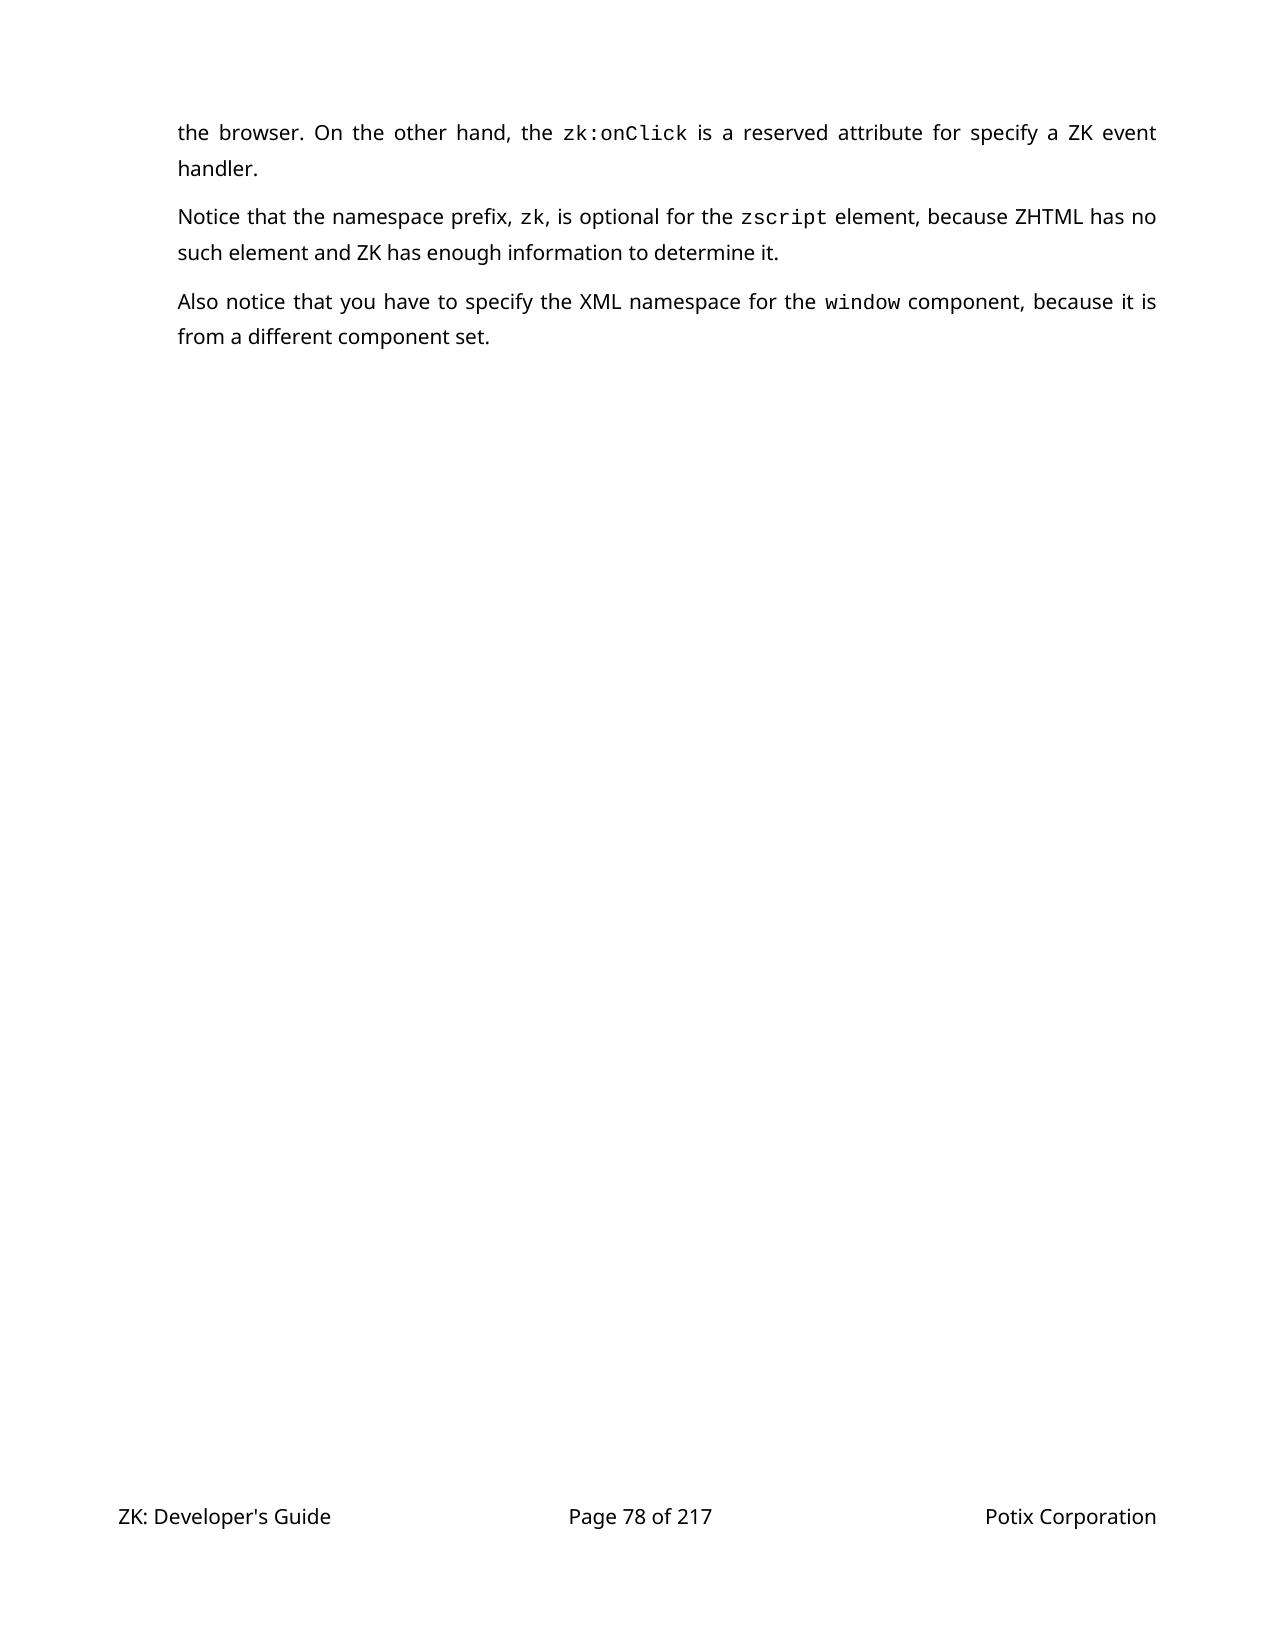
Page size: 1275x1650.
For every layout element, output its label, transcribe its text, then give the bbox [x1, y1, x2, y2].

text Notice that the namespace prefix, zk, is optional for the zscript element, because ZHTML has no such element and ZK has enough information to determine it. [177, 202, 1157, 266]
text Also notice that you have to specify the XML namespace for the window component, because it is from a different component set. [177, 287, 1157, 351]
text the browser. On the other hand, the zk:onClick is a reserved attribute for specify a ZK event handler. [177, 118, 1157, 182]
